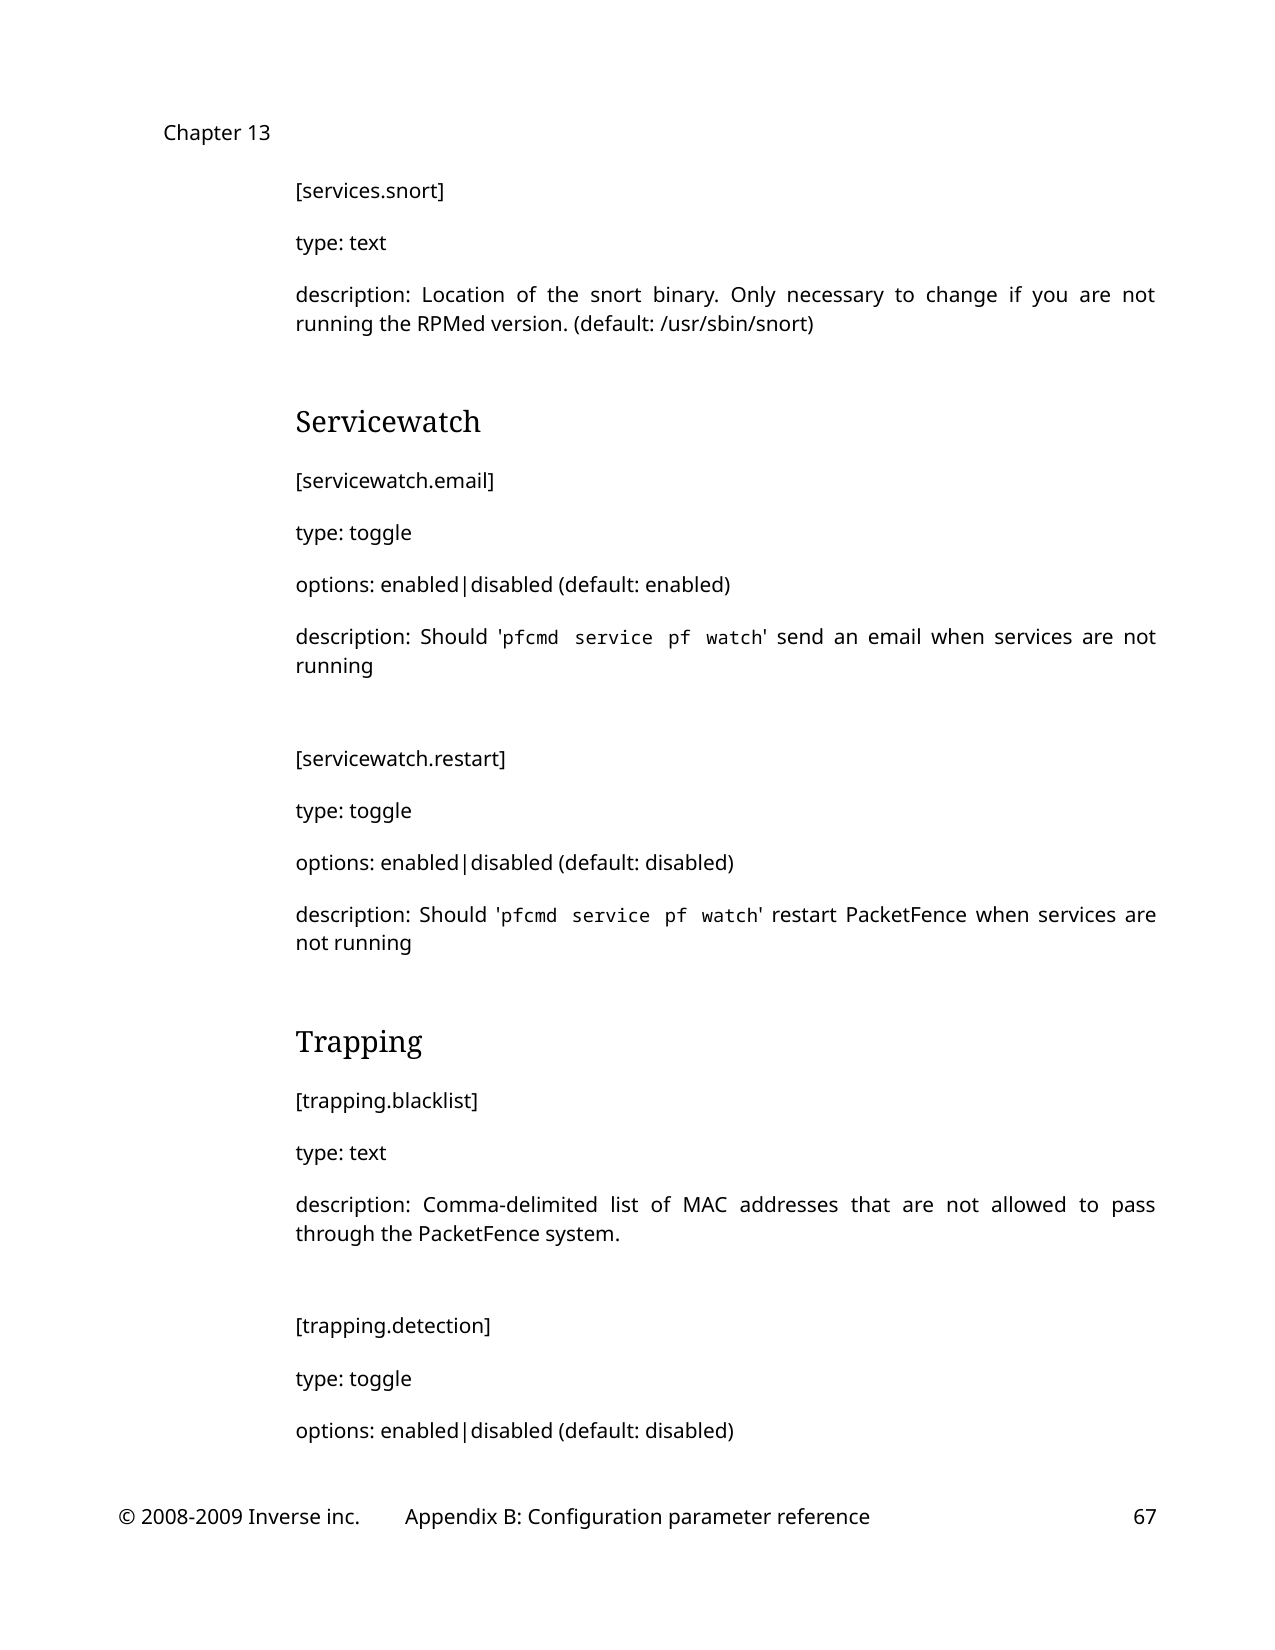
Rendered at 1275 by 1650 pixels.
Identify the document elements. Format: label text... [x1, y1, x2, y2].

text [services.snort] [295, 176, 1157, 204]
text type: text [295, 1138, 1157, 1167]
text type: toggle [295, 796, 1157, 824]
text options: enabled|disabled (default: disabled) [295, 1416, 1157, 1444]
text description: Comma-delimited list of MAC addresses that are not allowed to pass through the PacketFence system. [295, 1190, 1157, 1247]
text description: Should 'pfcmd service pf watch' send an email when services are not running [295, 622, 1157, 679]
text type: text [295, 228, 1157, 257]
text description: Should 'pfcmd service pf watch' restart PacketFence when services are not running [295, 900, 1157, 957]
text [servicewatch.restart] [295, 744, 1157, 772]
subtitle Trapping [295, 1022, 1157, 1061]
text type: toggle [295, 518, 1157, 547]
text [servicewatch.email] [295, 466, 1157, 494]
subtitle Servicewatch [295, 402, 1157, 441]
text type: toggle [295, 1364, 1157, 1392]
text [trapping.detection] [295, 1312, 1157, 1340]
text options: enabled|disabled (default: disabled) [295, 848, 1157, 876]
text options: enabled|disabled (default: enabled) [295, 570, 1157, 599]
text description: Location of the snort binary. Only necessary to change if you are not running the RPMed version. (default: /usr/sbin/snort) [295, 280, 1157, 337]
text [trapping.blacklist] [295, 1086, 1157, 1114]
